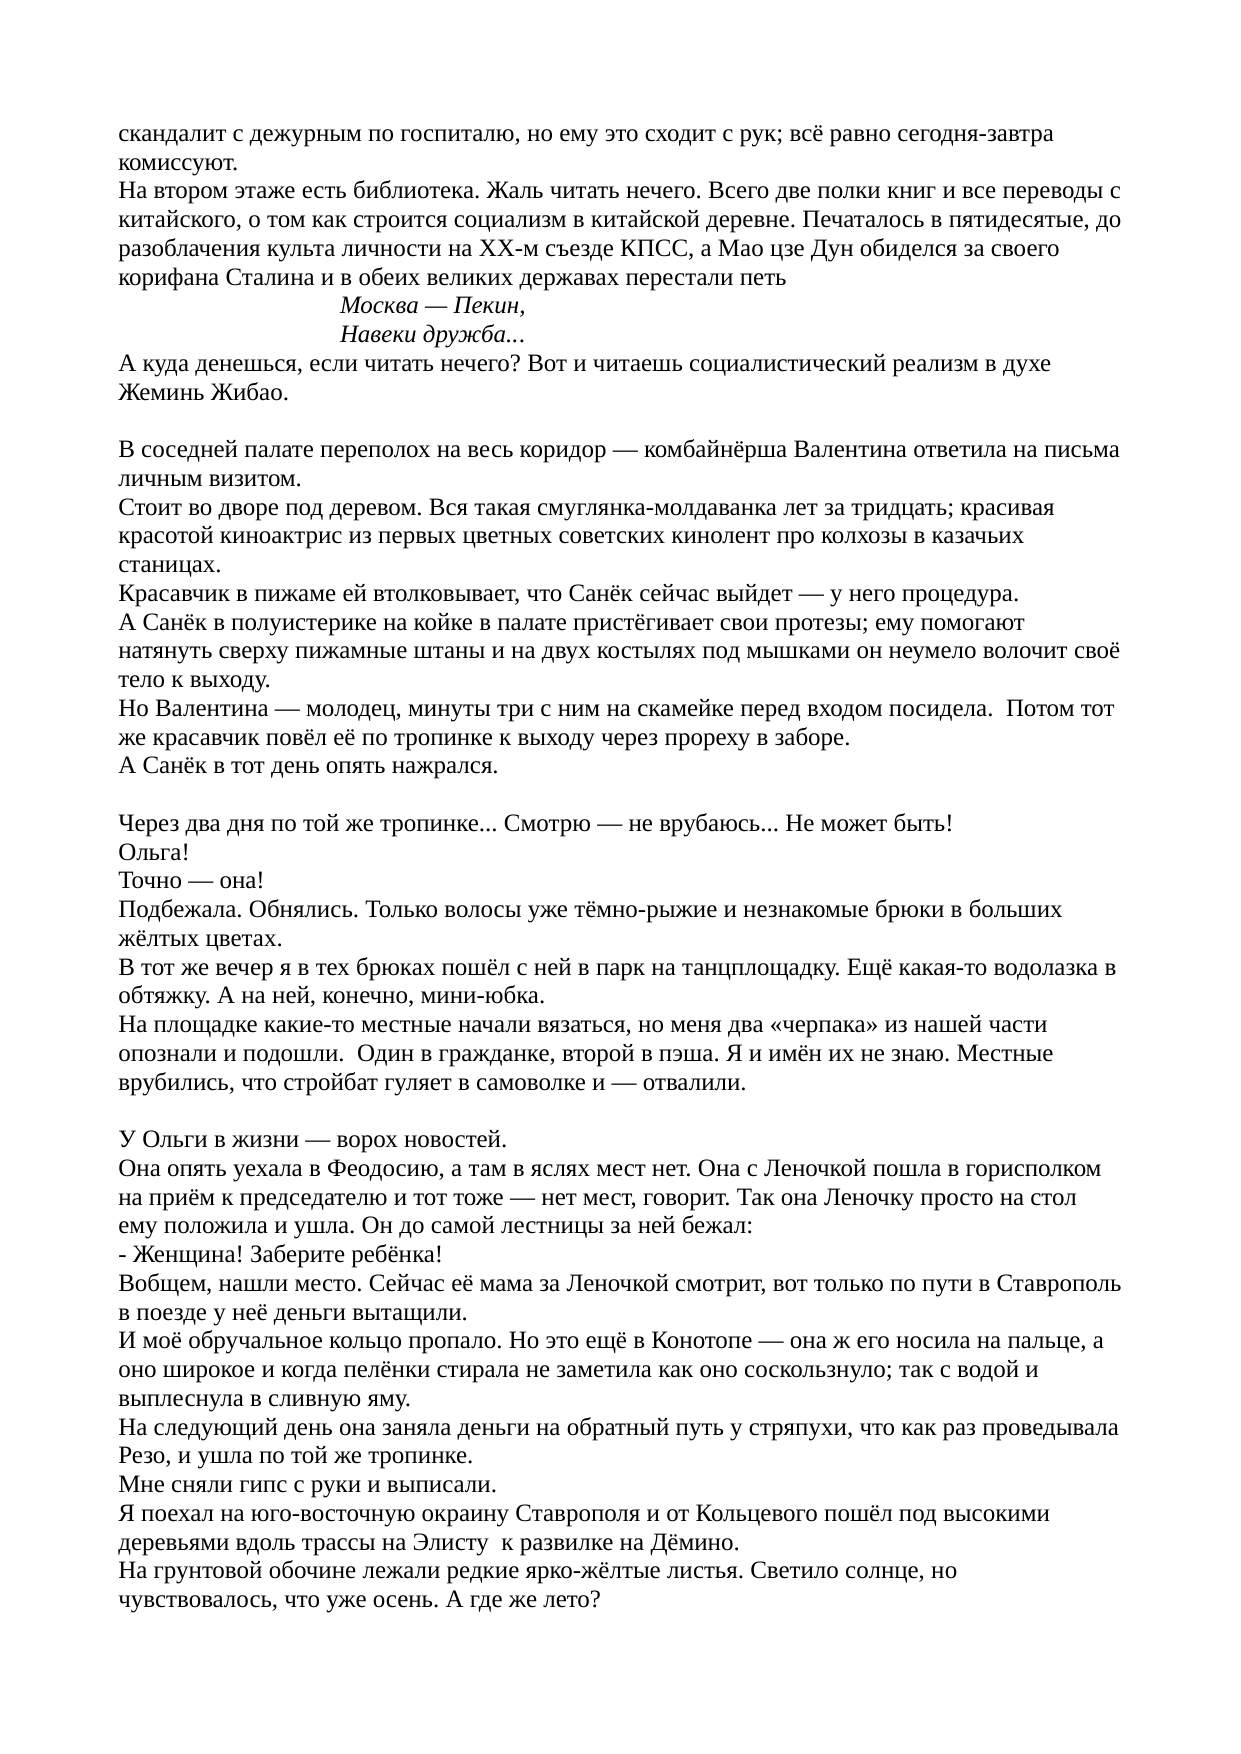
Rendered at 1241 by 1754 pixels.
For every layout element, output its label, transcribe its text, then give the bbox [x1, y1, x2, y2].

text Подбежала. Обнялись. Только волосы уже тёмно-рыжие и незнакомые брюки в больших жёлтых цветах. [118, 894, 1122, 952]
text Навеки дружба... [118, 319, 1122, 348]
text Она опять уехала в Феодосию, а там в яслях мест нет. Она с Леночкой пошла в горисполком на приём к председателю и тот тоже — нет мест, говорит. Так она Леночку просто на стол ему положила и ушла. Он до самой лестницы за ней бежал: [118, 1153, 1122, 1239]
text Ольга! [118, 837, 1122, 866]
text Точно — она! [118, 866, 1122, 894]
text В тот же вечер я в тех брюках пошёл с ней в парк на танцплощадку. Ещё какая-то водолазка в обтяжку. А на ней, конечно, мини-юбка. [118, 952, 1122, 1009]
text И моё обручальное кольцо пропало. Но это ещё в Конотопе — она ж его носила на пальце, а оно широкое и когда пелёнки стирала не заметила как оно соскользнуло; так с водой и выплеснула в сливную яму. [118, 1326, 1122, 1412]
text Москва — Пекин, [118, 291, 1122, 319]
text На площадке какие-то местные начали вязаться, но меня два «черпака» из нашей части опознали и подошли. Один в гражданке, второй в пэша. Я и имён их не знаю. Местные врубились, что стройбат гуляет в самоволке и — отвалили. [118, 1009, 1122, 1096]
text А Санёк в тот день опять нажрался. [118, 751, 1122, 779]
text В соседней палате переполох на весь коридор — комбайнёрша Валентина ответила на письма личным визитом. [118, 434, 1122, 492]
text скандалит с дежурным по госпиталю, но ему это сходит с рук; всё равно сегодня-завтра комиссуют. [118, 118, 1122, 176]
text На втором этаже есть библиотека. Жаль читать нечего. Всего две полки книг и все переводы с китайского, о том как строится социализм в китайской деревне. Печаталось в пятидесятые, до разоблачения культа личности на ХХ-м съезде КПСС, а Мао цзе Дун обиделся за своего корифана Сталина и в обеих великих державах перестали петь [118, 176, 1122, 291]
text Стоит во дворе под деревом. Вся такая смуглянка-молдаванка лет за тридцать; красивая красотой киноактрис из первых цветных советских кинолент про колхозы в казачьих станицах. [118, 492, 1122, 578]
text Через два дня по той же тропинке... Смотрю — не врубаюсь... Не может быть! [118, 808, 1122, 837]
text А куда денешься, если читать нечего? Вот и читаешь социалистический реализм в духе Жеминь Жибао. [118, 348, 1122, 406]
text На грунтовой обочине лежали редкие ярко-жёлтые листья. Светило солнце, но чувствовалось, что уже осень. А где же лето? [118, 1556, 1122, 1613]
text - Женщина! Заберите ребёнка! [118, 1239, 1122, 1268]
text На следующий день она заняла деньги на обратный путь у стряпухи, что как раз проведывала Резо, и ушла по той же тропинке. [118, 1412, 1122, 1469]
text Но Валентина — молодец, минуты три с ним на скамейке перед входом посидела. Потом тот же красавчик повёл её по тропинке к выходу через прореху в заборе. [118, 693, 1122, 751]
text А Санёк в полуистерике на койке в палате пристёгивает свои протезы; ему помогают натянуть сверху пижамные штаны и на двух костылях под мышками он неумело волочит своё тело к выходу. [118, 607, 1122, 693]
text У Ольги в жизни — ворох новостей. [118, 1124, 1122, 1153]
text Вобщем, нашли место. Сейчас её мама за Леночкой смотрит, вот только по пути в Ставрополь в поезде у неё деньги вытащили. [118, 1268, 1122, 1326]
text Я поехал на юго-восточную окраину Ставрополя и от Кольцевого пошёл под высокими деревьями вдоль трассы на Элисту к развилке на Дёмино. [118, 1498, 1122, 1556]
text Красавчик в пижаме ей втолковывает, что Санёк сейчас выйдет — у него процедура. [118, 578, 1122, 607]
text Мне сняли гипс с руки и выписали. [118, 1469, 1122, 1498]
